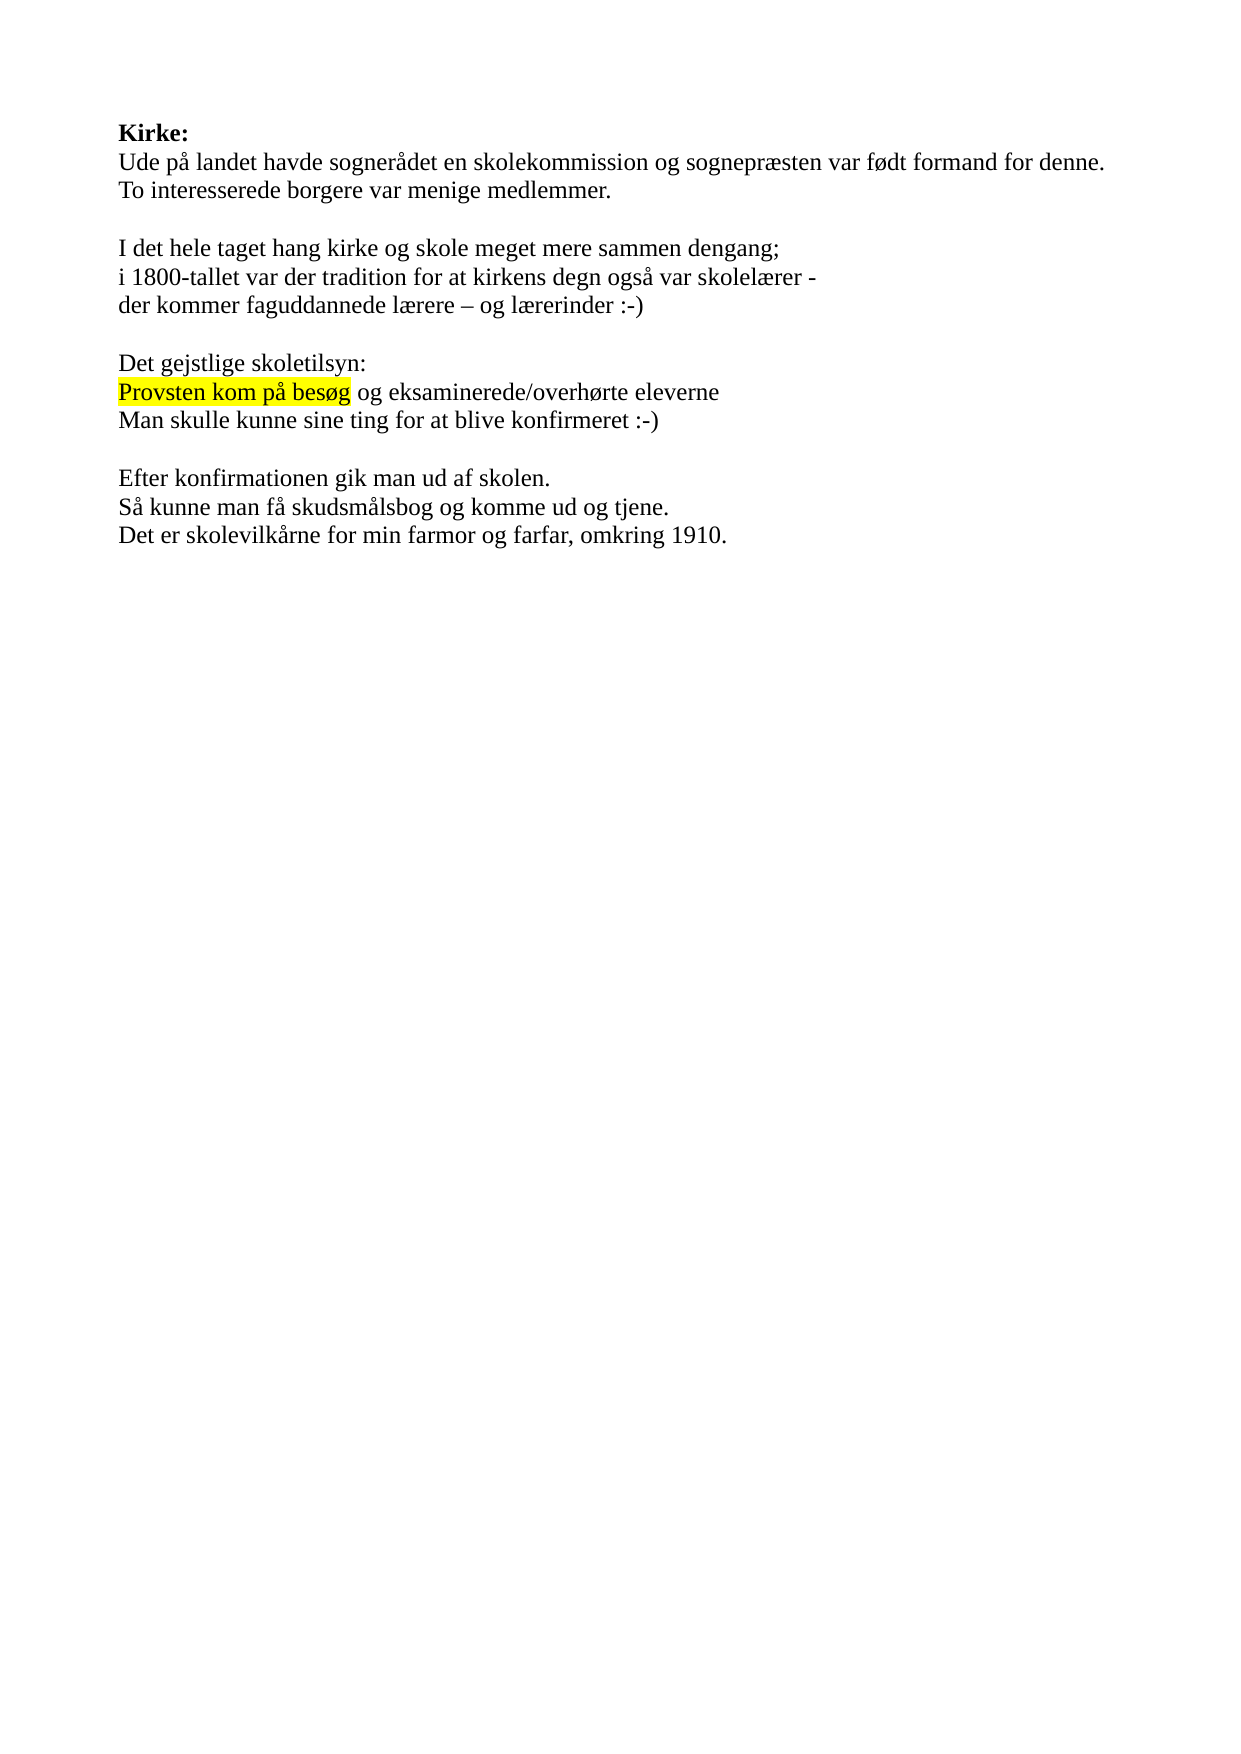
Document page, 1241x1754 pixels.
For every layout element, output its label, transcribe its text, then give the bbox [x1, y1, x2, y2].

text i 1800-tallet var der tradition for at kirkens degn også var skolelærer - [118, 262, 1122, 291]
text I det hele taget hang kirke og skole meget mere sammen dengang; [118, 233, 1122, 262]
text Ude på landet havde sognerådet en skolekommission og sognepræsten var født formand for denne. [118, 147, 1122, 176]
text der kommer faguddannede lærere – og lærerinder :-) [118, 291, 1122, 319]
text Det gejstlige skoletilsyn: [118, 348, 1122, 377]
text Så kunne man få skudsmålsbog og komme ud og tjene. [118, 492, 1122, 521]
text To interesserede borgere var menige medlemmer. [118, 176, 1122, 204]
text Efter konfirmationen gik man ud af skolen. [118, 463, 1122, 492]
text Provsten kom på besøg og eksaminerede/overhørte eleverne [118, 377, 1122, 406]
text Det er skolevilkårne for min farmor og farfar, omkring 1910. [118, 521, 1122, 549]
text Man skulle kunne sine ting for at blive konfirmeret :-) [118, 406, 1122, 434]
text Kirke: [118, 118, 1122, 147]
